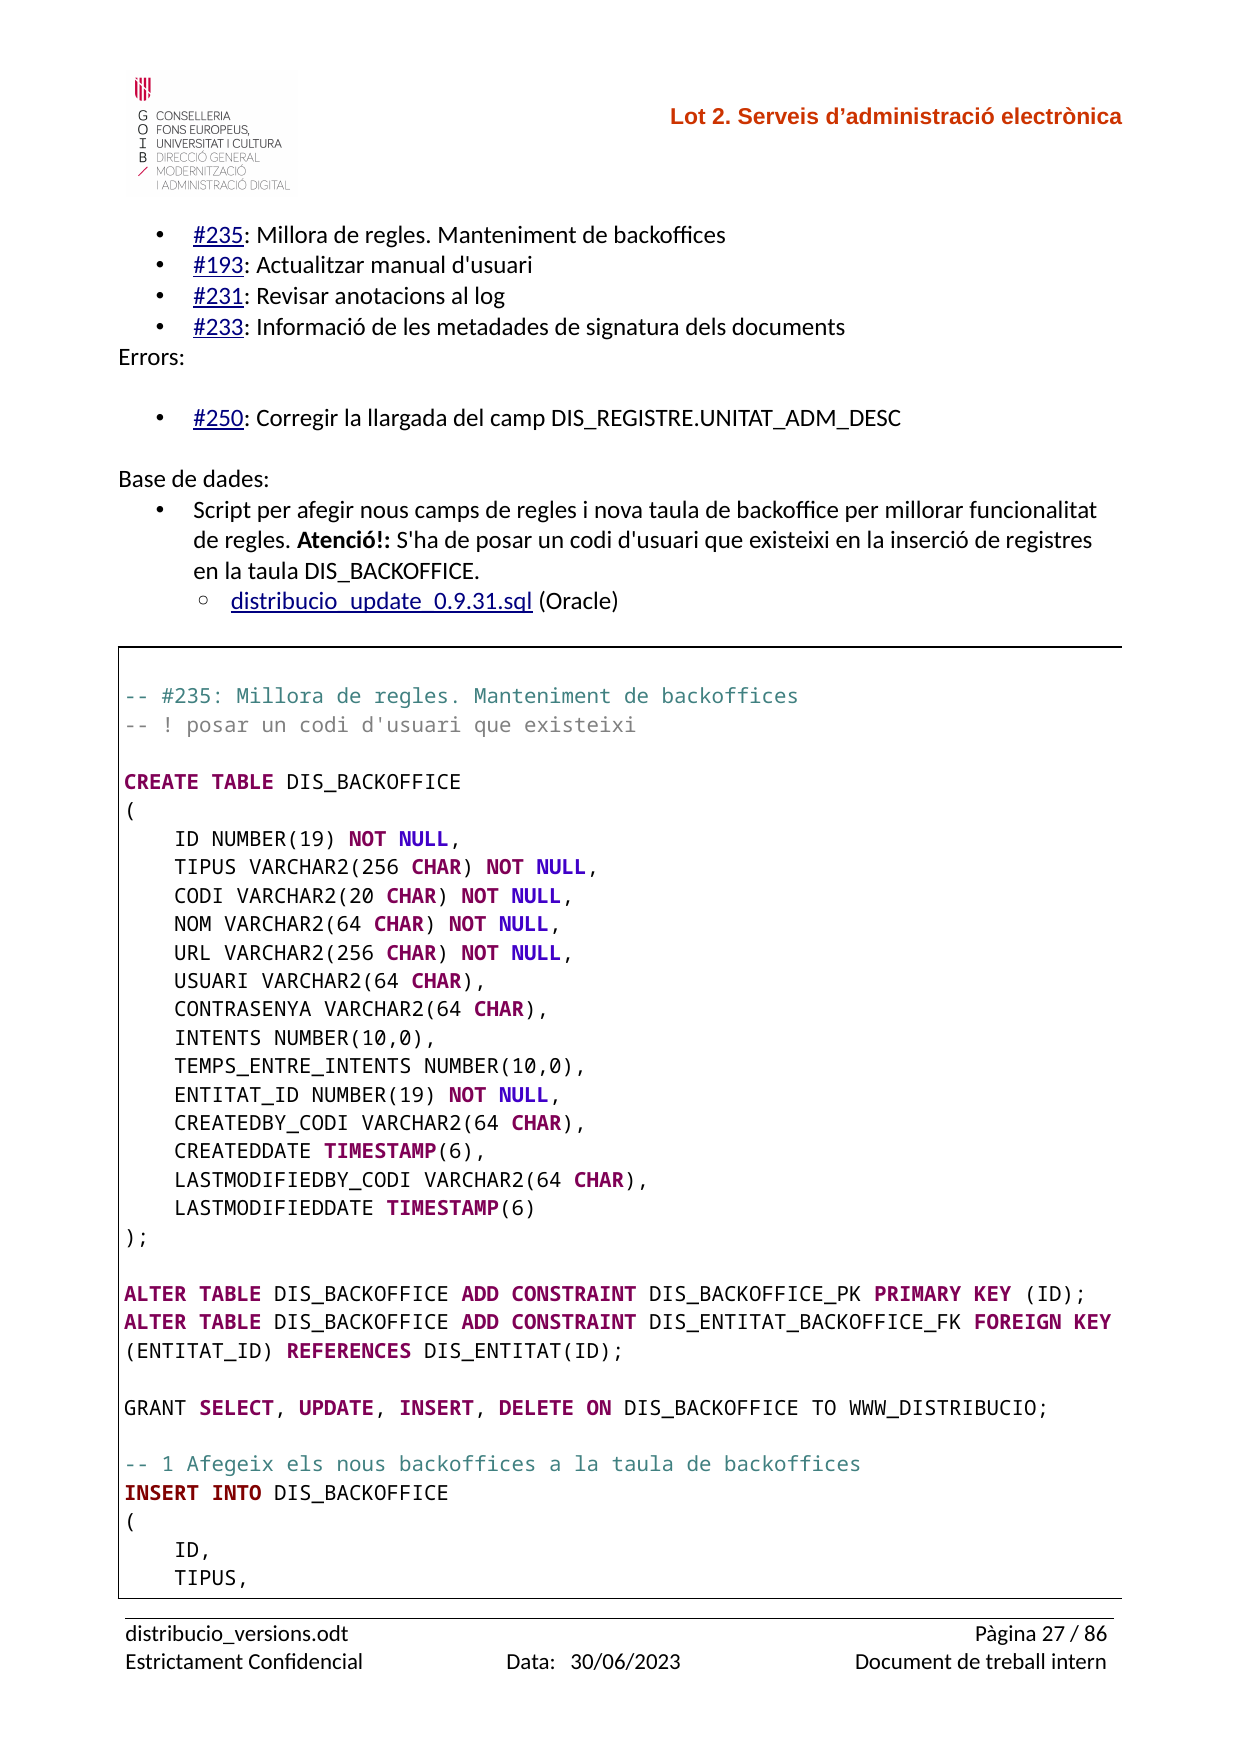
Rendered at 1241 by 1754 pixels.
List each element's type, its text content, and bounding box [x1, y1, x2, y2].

picture [126, 70, 299, 197]
table_header -- #235: Millora de regles. Manteniment de backoffices -- ! posar un codi d'usuari que existeixi CREATE TABLE DIS_BACKOFFICE ( ID NUMBER(19) NOT NULL, TIPUS VARCHAR2(256 CHAR) NOT NULL, CODI VARCHAR2(20 CHAR) NOT NULL, NOM VARCHAR2(64 CHAR) NOT NULL, URL VARCHAR2(256 CHAR) NOT NULL, USUARI VARCHAR2(64 CHAR), CONTRASENYA VARCHAR2(64 CHAR), INTENTS NUMBER(10,0), TEMPS_ENTRE_INTENTS NUMBER(10,0), ENTITAT_ID NUMBER(19) NOT NULL, CREATEDBY_CODI VARCHAR2(64 CHAR), CREATEDDATE TIMESTAMP(6), LASTMODIFIEDBY_CODI VARCHAR2(64 CHAR), LASTMODIFIEDDATE TIMESTAMP(6) ); ALTER TABLE DIS_BACKOFFICE ADD CONSTRAINT DIS_BACKOFFICE_PK PRIMARY KEY (ID); ALTER TABLE DIS_BACKOFFICE ADD CONSTRAINT DIS_ENTITAT_BACKOFFICE_FK FOREIGN KEY (ENTITAT_ID) REFERENCES DIS_ENTITAT(ID); GRANT SELECT, UPDATE, INSERT, DELETE ON DIS_BACKOFFICE TO WWW_DISTRIBUCIO; -- 1 Afegeix els nous backoffices a la taula de backoffices INSERT INTO DIS_BACKOFFICE ( ID, TIPUS, [119, 648, 1122, 1597]
list Script per afegir nous camps de regles i nova taula de backoffice per millorar funcionalitat de regles. Atenció!: S'ha de posar un codi d'usuari que existeixi en la inserció de registres en la taula DIS_BACKOFFICE. [156, 494, 1122, 585]
text Base de dades: [118, 463, 1122, 494]
list #235: Millora de regles. Manteniment de backoffices [156, 219, 1122, 250]
list #250: Corregir la llargada del camp DIS_REGISTRE.UNITAT_ADM_DESC [156, 402, 1122, 433]
text Errors: [118, 341, 1122, 372]
list #193: Actualitzar manual d'usuari [156, 250, 1122, 280]
list distribucio_update_0.9.31.sql (Oracle) [193, 585, 1122, 616]
list #231: Revisar anotacions al log [156, 280, 1122, 311]
list #233: Informació de les metadades de signatura dels documents [156, 311, 1122, 341]
